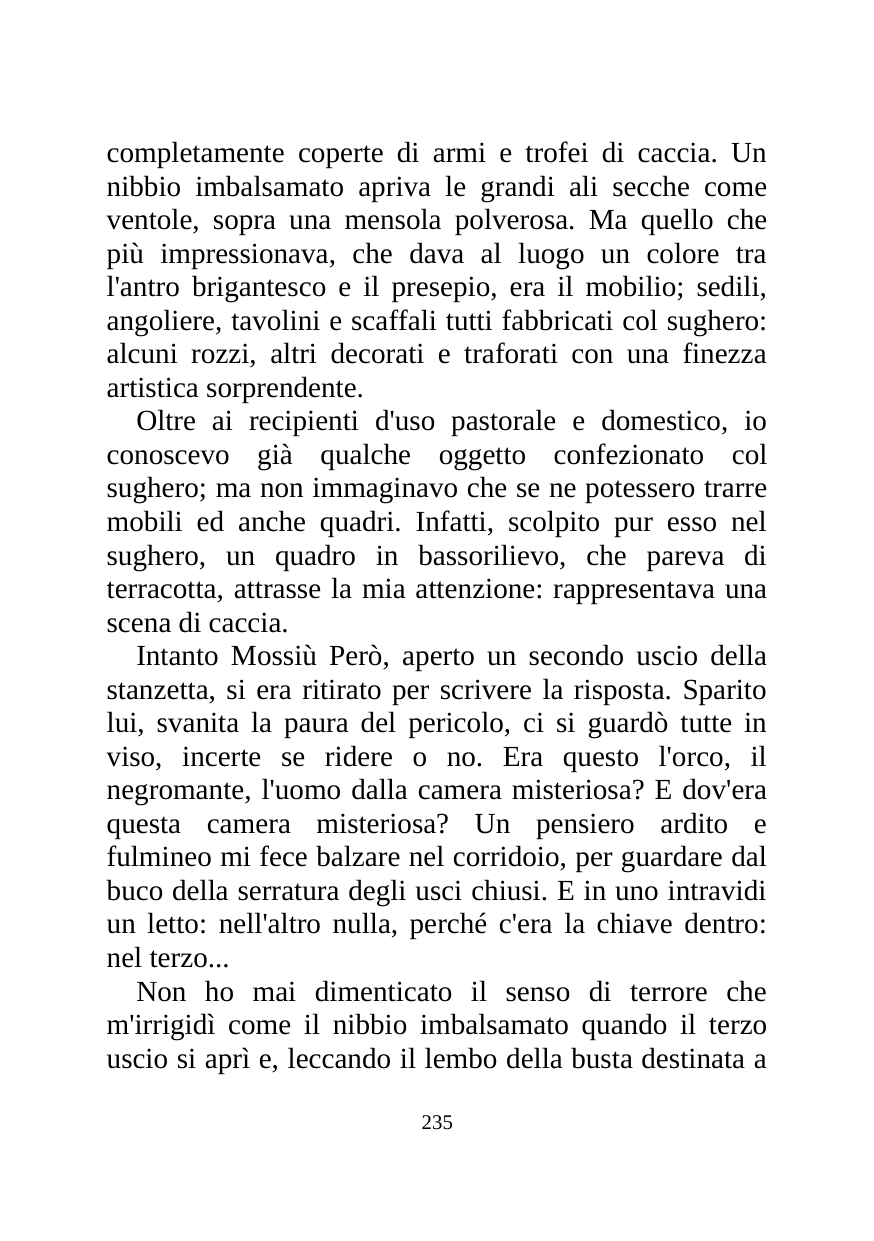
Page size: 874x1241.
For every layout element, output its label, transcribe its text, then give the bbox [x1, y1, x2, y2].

text completamente coperte di armi e trofei di caccia. Un nibbio imbalsamato apriva le grandi ali secche come ventole, sopra una mensola polverosa. Ma quello che più impressionava, che dava al luogo un colore tra l'antro brigantesco e il presepio, era il mobilio; sedili, angoliere, tavolini e scaffali tutti fabbricati col sughero: alcuni rozzi, altri decorati e traforati con una finezza artistica sorprendente. [106, 135, 768, 403]
text Intanto Mossiù Però, aperto un secondo uscio della stanzetta, si era ritirato per scrivere la risposta. Sparito lui, svanita la paura del pericolo, ci si guardò tutte in viso, incerte se ridere o no. Era questo l'orco, il negromante, l'uomo dalla camera misteriosa? E dov'era questa camera misteriosa? Un pensiero ardito e fulmineo mi fece balzare nel corridoio, per guardare dal buco della serratura degli usci chiusi. E in uno intravidi un letto: nell'altro nulla, perché c'era la chiave dentro: nel terzo... [106, 638, 768, 974]
text Oltre ai recipienti d'uso pastorale e domestico, io conoscevo già qualche oggetto confezionato col sughero; ma non immaginavo che se ne potessero trarre mobili ed anche quadri. Infatti, scolpito pur esso nel sughero, un quadro in bassorilievo, che pareva di terracotta, attrasse la mia attenzione: rappresentava una scena di caccia. [106, 403, 768, 638]
text Non ho mai dimenticato il senso di terrore che m'irrigidì come il nibbio imbalsamato quando il terzo uscio si aprì e, leccando il lembo della busta destinata a [106, 974, 768, 1074]
